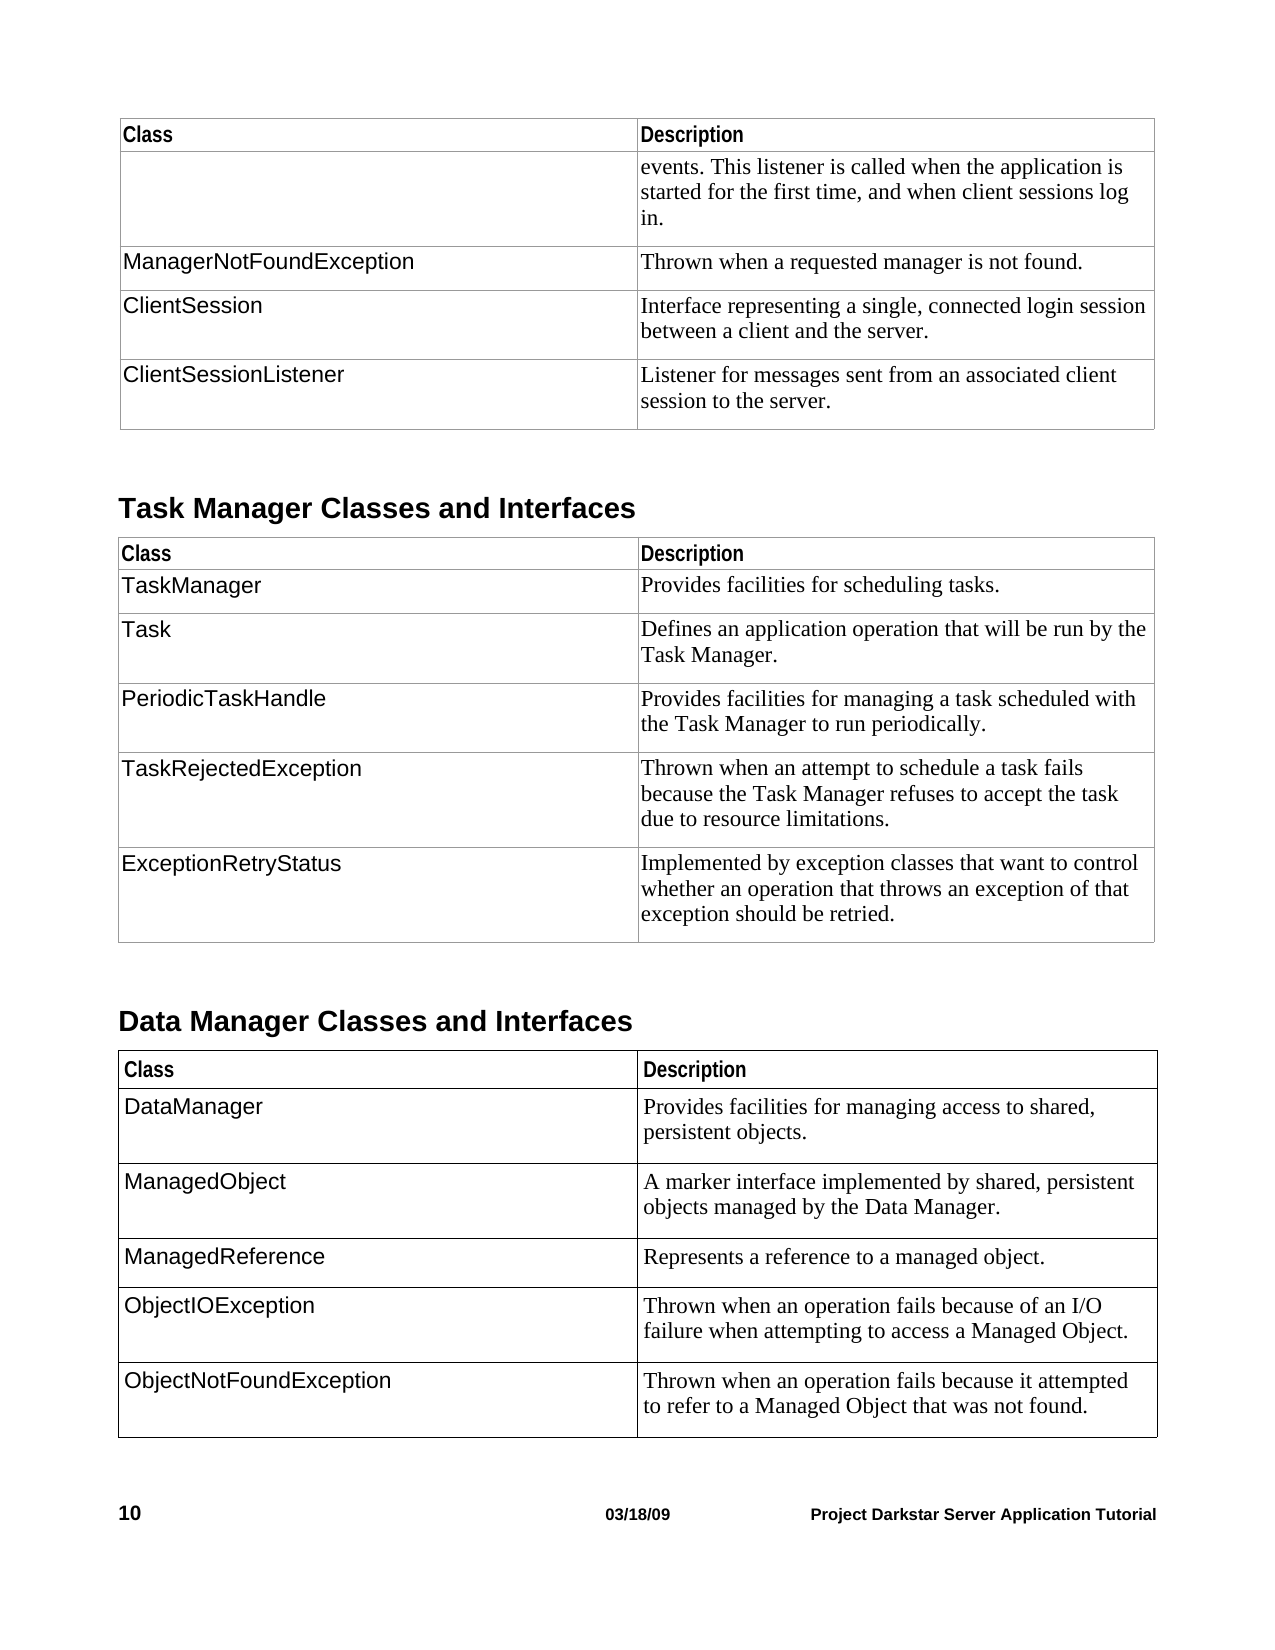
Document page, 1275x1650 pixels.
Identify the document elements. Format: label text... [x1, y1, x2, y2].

table_cell events. This listener is called when the application is started for the first time, and when client sessions log in. [638, 152, 1154, 246]
table_header Class [119, 538, 638, 569]
table_cell PeriodicTaskHandle [119, 684, 638, 752]
table_cell Thrown when an attempt to schedule a task fails because the Task Manager refuses to accept the task due to resource limitations. [639, 753, 1154, 847]
subtitle Data Manager Classes and Interfaces [118, 1005, 1157, 1038]
table_header Class [119, 1051, 637, 1088]
table_cell TaskRejectedException [119, 753, 638, 847]
table_cell [121, 152, 637, 246]
table_cell Thrown when an operation fails because it attempted to refer to a Managed Object that was not found. [638, 1363, 1157, 1437]
table_cell Provides facilities for managing access to shared, persistent objects. [638, 1089, 1157, 1163]
table_header Description [638, 119, 1154, 151]
table_cell ManagedObject [119, 1164, 637, 1238]
subtitle Task Manager Classes and Interfaces [118, 492, 1157, 524]
table_cell Interface representing a single, connected login session between a client and the server. [638, 291, 1154, 359]
table_cell Provides facilities for scheduling tasks. [639, 570, 1154, 613]
table_cell ManagedReference [119, 1239, 637, 1287]
table_cell Defines an application operation that will be run by the Task Manager. [639, 614, 1154, 683]
table_cell Listener for messages sent from an associated client session to the server. [638, 360, 1154, 428]
table_cell TaskManager [119, 570, 638, 613]
table_cell A marker interface implemented by shared, persistent objects managed by the Data Manager. [638, 1164, 1157, 1238]
table_cell Thrown when a requested manager is not found. [638, 247, 1154, 289]
table_cell Provides facilities for managing a task scheduled with the Task Manager to run periodically. [639, 684, 1154, 752]
table_cell ClientSession [121, 291, 637, 359]
table_cell ManagerNotFoundException [121, 247, 637, 289]
table_cell Task [119, 614, 638, 683]
table_cell ExceptionRetryStatus [119, 848, 638, 942]
table_cell Implemented by exception classes that want to control whether an operation that throws an exception of that exception should be retried. [639, 848, 1154, 942]
table_cell Thrown when an operation fails because of an I/O failure when attempting to access a Managed Object. [638, 1288, 1157, 1362]
table_header Description [638, 1051, 1157, 1088]
table_cell DataManager [119, 1089, 637, 1163]
table_cell ClientSessionListener [121, 360, 637, 428]
table_cell ObjectIOException [119, 1288, 637, 1362]
table_cell ObjectNotFoundException [119, 1363, 637, 1437]
table_cell Represents a reference to a managed object. [638, 1239, 1157, 1287]
table_header Description [639, 538, 1154, 569]
table_header Class [121, 119, 637, 151]
